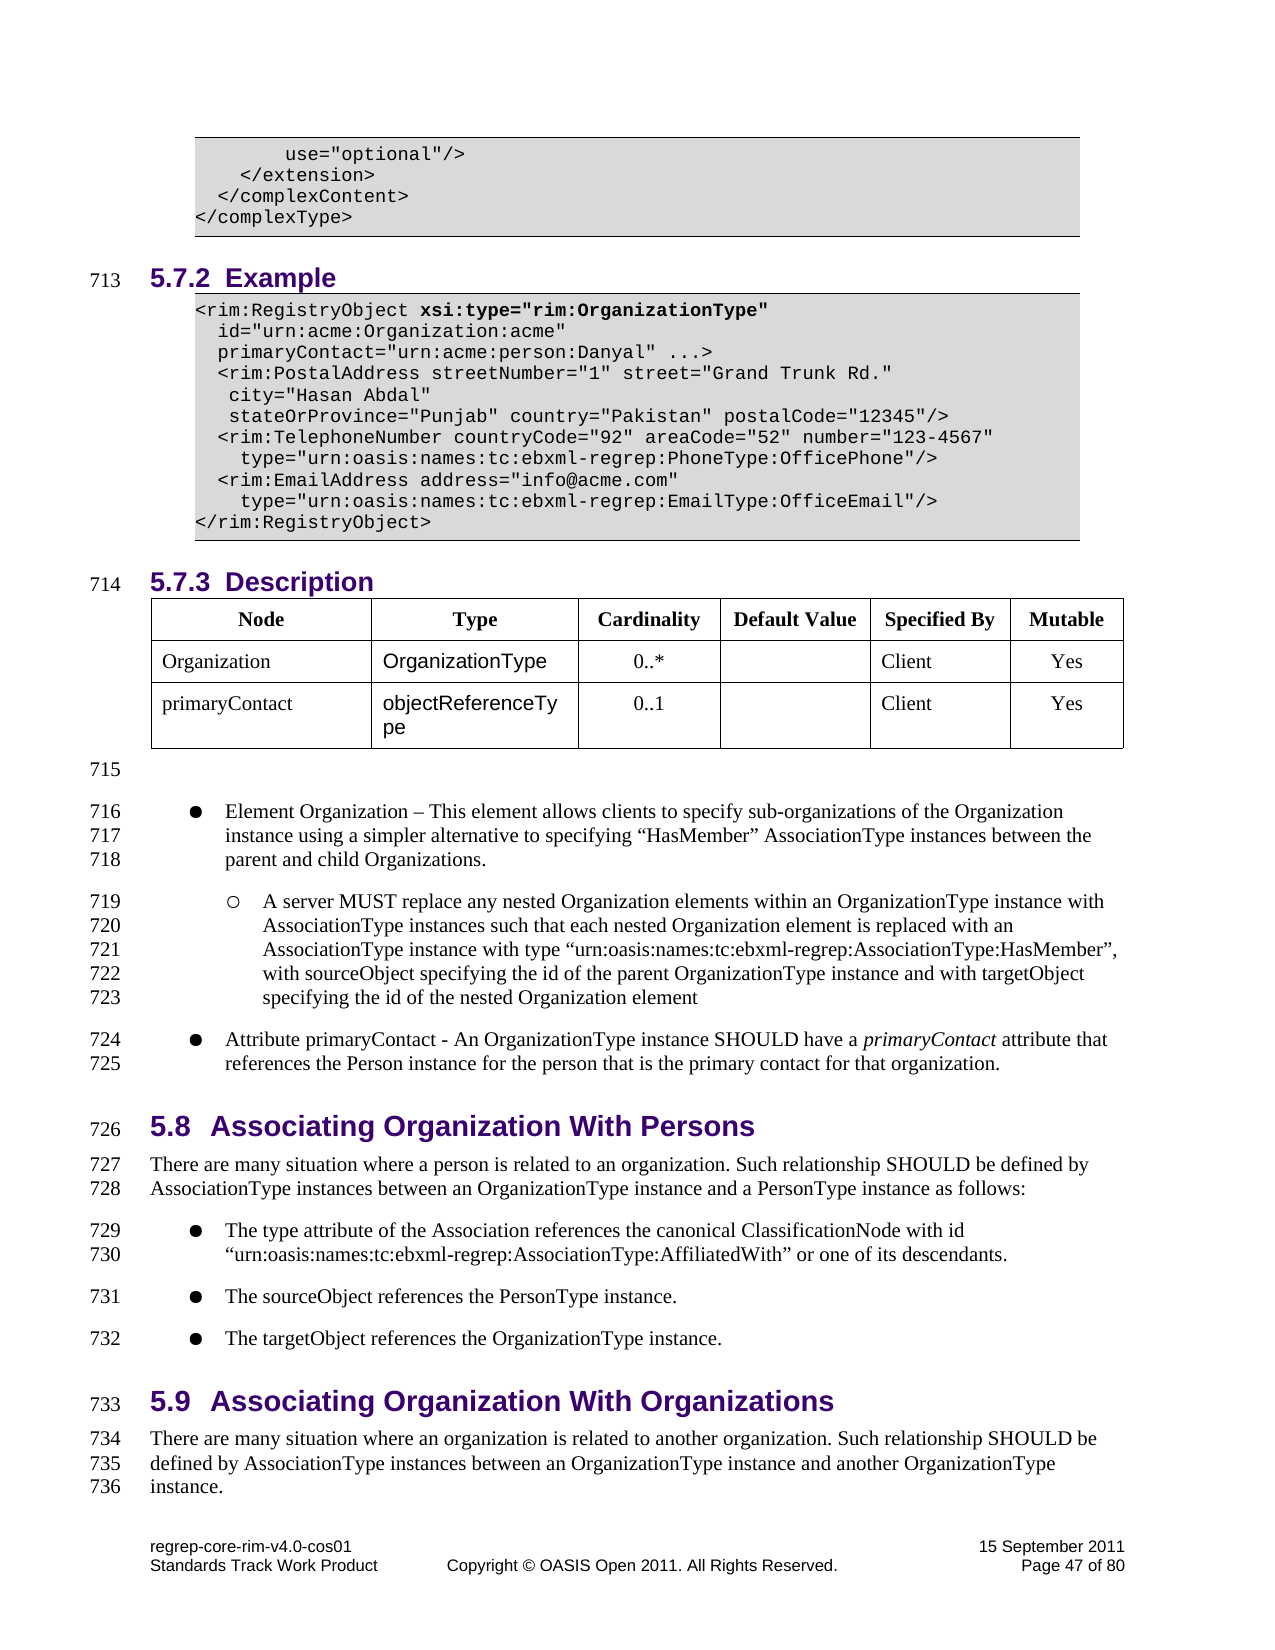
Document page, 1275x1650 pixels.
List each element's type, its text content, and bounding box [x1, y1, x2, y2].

list Attribute primaryContact - An OrganizationType instance SHOULD have a primaryContact attribute that references the Person instance for the person that is the primary contact for that organization. [187, 1027, 1125, 1075]
table_header Cardinality [579, 599, 720, 640]
table_cell Client [871, 641, 1010, 682]
text use="optional"/> [195, 138, 1080, 158]
text There are many situation where a person is related to an organization. Such relationship SHOULD be defined by AssociationType instances between an OrganizationType instance and a PersonType instance as follows: [150, 1152, 1125, 1200]
table_cell Organization [152, 641, 371, 682]
table_header Type [372, 599, 578, 640]
text stateOrProvince="Punjab" country="Pakistan" postalCode="12345"/> [195, 399, 1080, 421]
subtitle Example [150, 262, 1125, 293]
list A server MUST replace any nested Organization elements within an OrganizationType instance with AssociationType instances such that each nested Organization element is replaced with an AssociationType instance with type “urn:oasis:names:tc:ebxml-regrep:AssociationType:HasMember”, with sourceObject specifying the id of the parent OrganizationType instance and with targetObject specifying the id of the nested Organization element [225, 889, 1125, 1009]
table_cell OrganizationType [372, 641, 578, 682]
list The targetObject references the OrganizationType instance. [187, 1326, 1125, 1350]
text </extension> [195, 158, 1080, 180]
list The sourceObject references the PersonType instance. [187, 1284, 1125, 1308]
subtitle Associating Organization With Organizations [150, 1384, 1125, 1417]
table_cell primaryContact [152, 683, 371, 748]
subtitle Associating Organization With Persons [150, 1109, 1125, 1143]
text primaryContact="urn:acme:person:Danyal" ...> [195, 336, 1080, 357]
text <rim:EmailAddress address="info@acme.com" [195, 463, 1080, 484]
table_header Default Value [721, 599, 870, 640]
text There are many situation where an organization is related to another organization. Such relationship SHOULD be defined by AssociationType instances between an OrganizationType instance and another OrganizationType instance. [150, 1426, 1125, 1498]
text </complexContent> [195, 180, 1080, 201]
table_cell Yes [1011, 641, 1123, 682]
list The type attribute of the Association references the canonical ClassificationNode with id “urn:oasis:names:tc:ebxml-regrep:AssociationType:AffiliatedWith” or one of its descendants. [187, 1218, 1125, 1266]
text <rim:TelephoneNumber countryCode="92" areaCode="52" number="123-4567" [195, 421, 1080, 442]
table_cell Yes [1011, 683, 1123, 748]
text <rim:PostalAddress streetNumber="1" street="Grand Trunk Rd." [195, 357, 1080, 378]
table_header Specified By [871, 599, 1010, 640]
text type="urn:oasis:names:tc:ebxml-regrep:EmailType:OfficeEmail"/> [195, 484, 1080, 506]
list Element Organization – This element allows clients to specify sub-organizations of the Organization instance using a simpler alternative to specifying “HasMember” AssociationType instances between the parent and child Organizations. [187, 799, 1125, 871]
table_cell 0..* [579, 641, 720, 682]
table_cell 0..1 [579, 683, 720, 748]
table_header Node [152, 599, 371, 640]
table_cell Client [871, 683, 1010, 748]
table_cell [721, 683, 870, 748]
text <rim:RegistryObject xsi:type="rim:OrganizationType" id="urn:acme:Organization:acme" [195, 294, 1080, 336]
table_cell objectReferenceType [372, 683, 578, 748]
text </rim:RegistryObject> [195, 506, 1080, 540]
text </complexType> [195, 201, 1080, 236]
subtitle Description [150, 566, 1125, 598]
text type="urn:oasis:names:tc:ebxml-regrep:PhoneType:OfficePhone"/> [195, 442, 1080, 463]
table_cell [721, 641, 870, 682]
text city="Hasan Abdal" [195, 378, 1080, 399]
table_header Mutable [1011, 599, 1123, 640]
